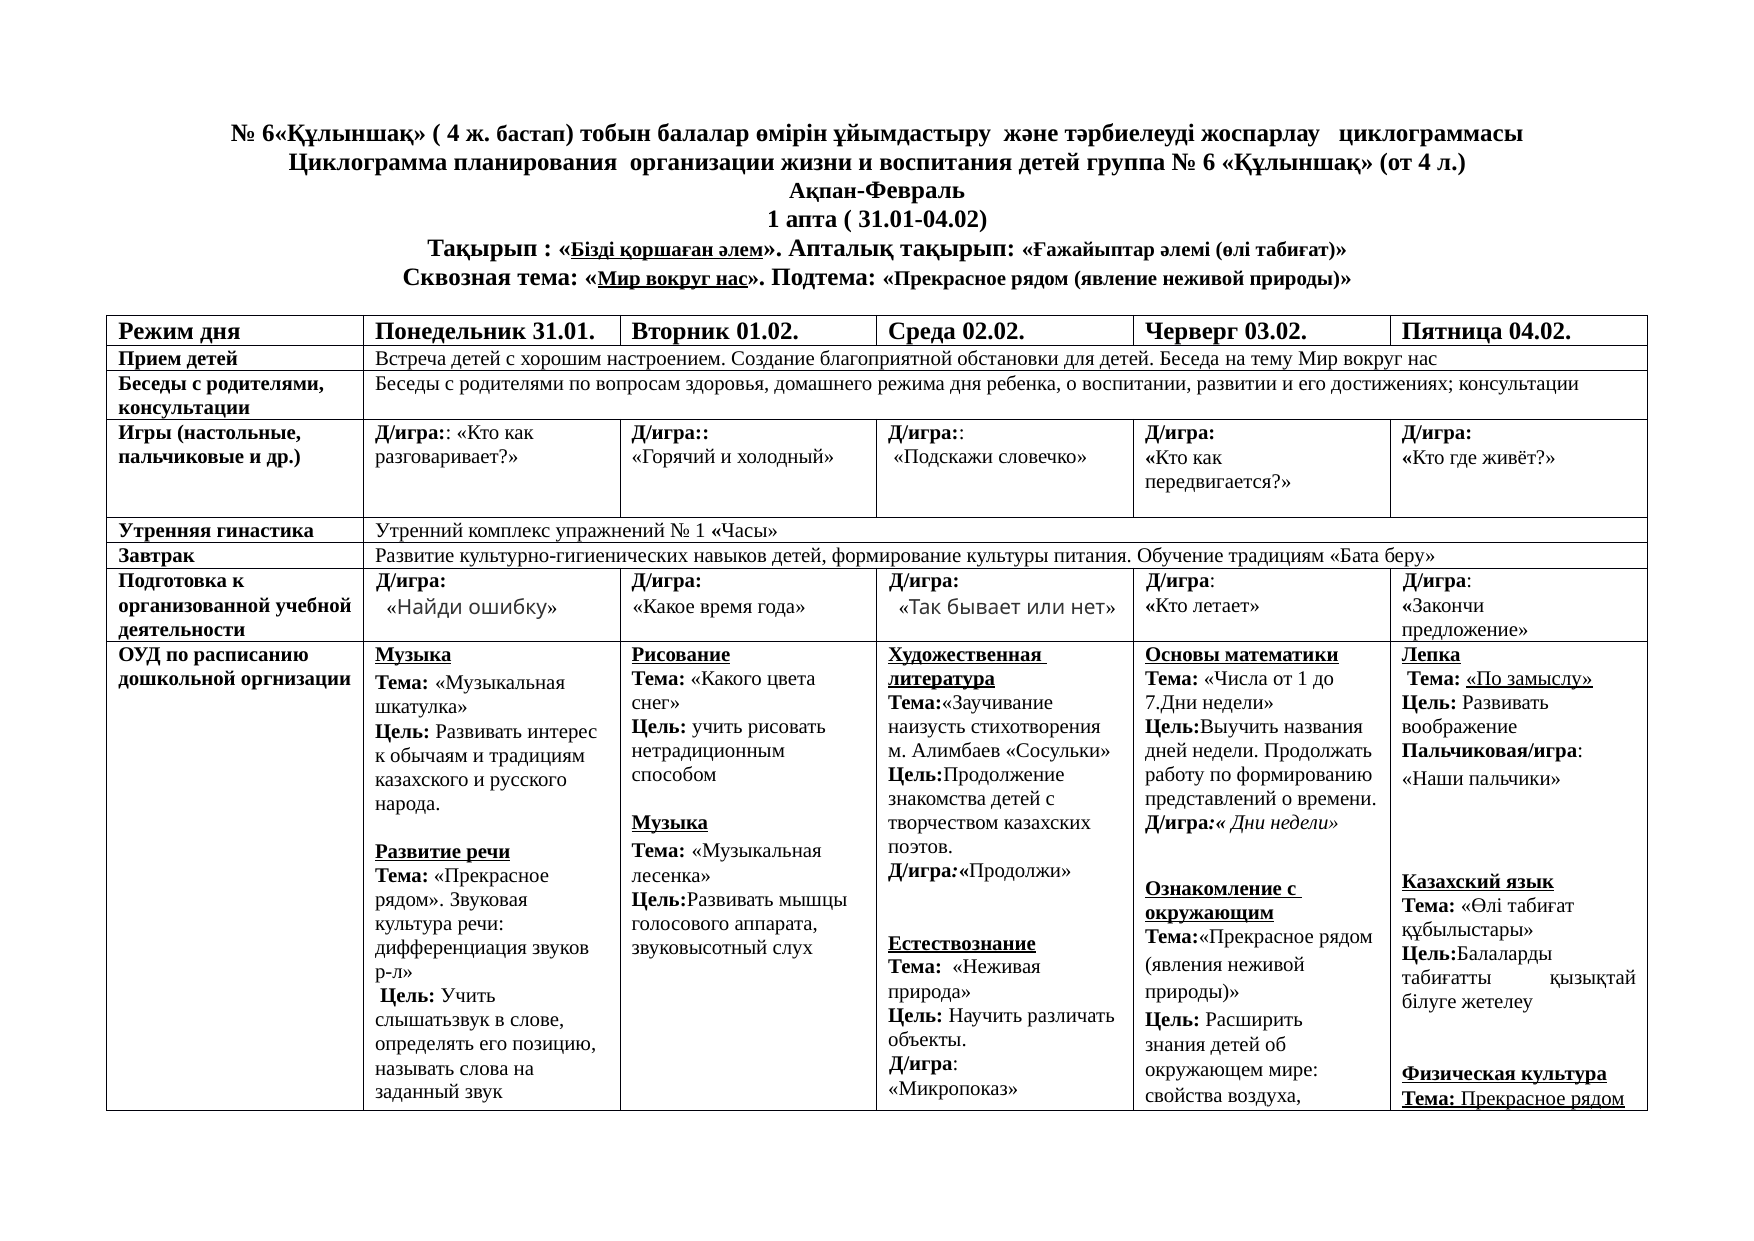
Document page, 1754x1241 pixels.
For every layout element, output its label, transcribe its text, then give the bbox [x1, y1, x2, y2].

table_header Пятница 04.02. [1391, 316, 1647, 344]
text № 6«Құлыншақ» ( 4 ж. бастап) тобын балалар өмірін ұйымдастыру және тәрбиелеуді жоспарлау циклограммасы Циклограмма планирования организации жизни и воспитания детей группа № 6 «Құлыншақ» (от 4 л.) [118, 118, 1636, 176]
table_cell Беседы с родителями, консультации [107, 371, 363, 419]
text Ақпан-Февраль [118, 176, 1636, 204]
table_header Понедельник 31.01. [364, 316, 620, 344]
table_cell Д/игра: «Кто летает» [1134, 569, 1390, 641]
table_cell Беседы с родителями по вопросам здоровья, домашнего режима дня ребенка, о воспитании, развитии и его достижениях; консультации [364, 371, 1647, 419]
table_cell Подготовка к организованной учебной деятельности [107, 569, 363, 641]
table_cell Основы математики Тема: «Числа от 1 до 7.Дни недели» Цель:Выучить названия дней недели. Продолжать работу по формированию представлений о времени. Д/игра:« Дни недели» Ознакомление с окружающим Тема:«Прекрасное рядом (явления неживой природы)» Цель: Расширить знания детей об окружающем мире: свойства воздуха, [1134, 642, 1390, 1109]
table_cell ОУД по расписанию дошкольной оргнизации [107, 642, 363, 1109]
text Тақырып : «Бізді қоршаған әлем». Апталық тақырып: «Ғажайыптар әлемі (өлі табиғат)» [118, 233, 1636, 262]
table_cell Рисование Тема: «Какого цвета снег» Цель: учить рисовать нетрадиционным способом Музыка Тема: «Музыкальная лесенка» Цель:Развивать мышцы голосового аппарата, звуковысотный слух [621, 642, 876, 1109]
table_cell Д/игра: «Найди ошибку» [364, 569, 620, 641]
table_header Среда 02.02. [877, 316, 1133, 344]
table_header Черверг 03.02. [1134, 316, 1390, 344]
table_cell Д/игра:: «Кто как разговаривает?» [364, 420, 620, 517]
table_cell Завтрак [107, 543, 363, 567]
table_header Вторник 01.02. [621, 316, 876, 344]
table_cell Д/игра: «Какое время года» [621, 569, 876, 641]
table_cell Д/игра: «Закончи предложение» [1391, 569, 1647, 641]
table_cell Д/игра:: «Горячий и холодный» [621, 420, 876, 517]
table_cell Д/игра: «Кто где живёт?» [1391, 420, 1647, 517]
table_cell Утренняя гинастика [107, 518, 363, 542]
table_cell Лепка Тема: «По замыслу» Цель: Развивать воображение Пальчиковая/игра: «Наши пальчики» Казахский язык Тема: «Өлі табиғат құбылыстары» Цель:Балаларды табиғатты қызықтай білуге жетелеу Физическая культура Тема: Прекрасное рядом [1391, 642, 1647, 1109]
table_cell Развитие культурно-гигиенических навыков детей, формирование культуры питания. Обучение традициям «Бата беру» [364, 543, 1647, 567]
table_cell Музыка Тема: «Музыкальная шкатулка» Цель: Развивать интерес к обычаям и традициям казахского и русского народа. Развитие речи Тема: «Прекрасное рядом». Звуковая культура речи: дифференциация звуков р-л» Цель: Учить слышатьзвук в слове, определять его позицию, называть слова на заданный звук [364, 642, 620, 1109]
text Сквозная тема: «Мир вокруг нас». Подтема: «Прекрасное рядом (явление неживой природы)» [118, 262, 1636, 291]
table_cell Игры (настольные, пальчиковые и др.) [107, 420, 363, 517]
table_header Режим дня [107, 316, 363, 344]
table_cell Художественная литература Тема:«Заучивание наизусть стихотворения м. Алимбаев «Сосульки» Цель:Продолжение знакомства детей с творчеством казахских поэтов. Д/игра:«Продолжи» Естествознание Тема: «Неживая природа» Цель: Научить различать объекты. Д/игра: «Микропоказ» [877, 642, 1133, 1109]
table_cell Утренний комплекс упражнений № 1 «Часы» [364, 518, 1647, 542]
table_cell Д/игра:: «Подскажи словечко» [877, 420, 1133, 517]
table_cell Встреча детей с хорошим настроением. Создание благоприятной обстановки для детей. Беседа на тему Мир вокруг нас [364, 346, 1647, 369]
table_cell Прием детей [107, 346, 363, 369]
table_cell Д/игра: «Так бывает или нет» [877, 569, 1133, 641]
text 1 апта ( 31.01-04.02) [118, 204, 1636, 233]
table_cell Д/игра: «Кто как передвигается?» [1134, 420, 1390, 517]
